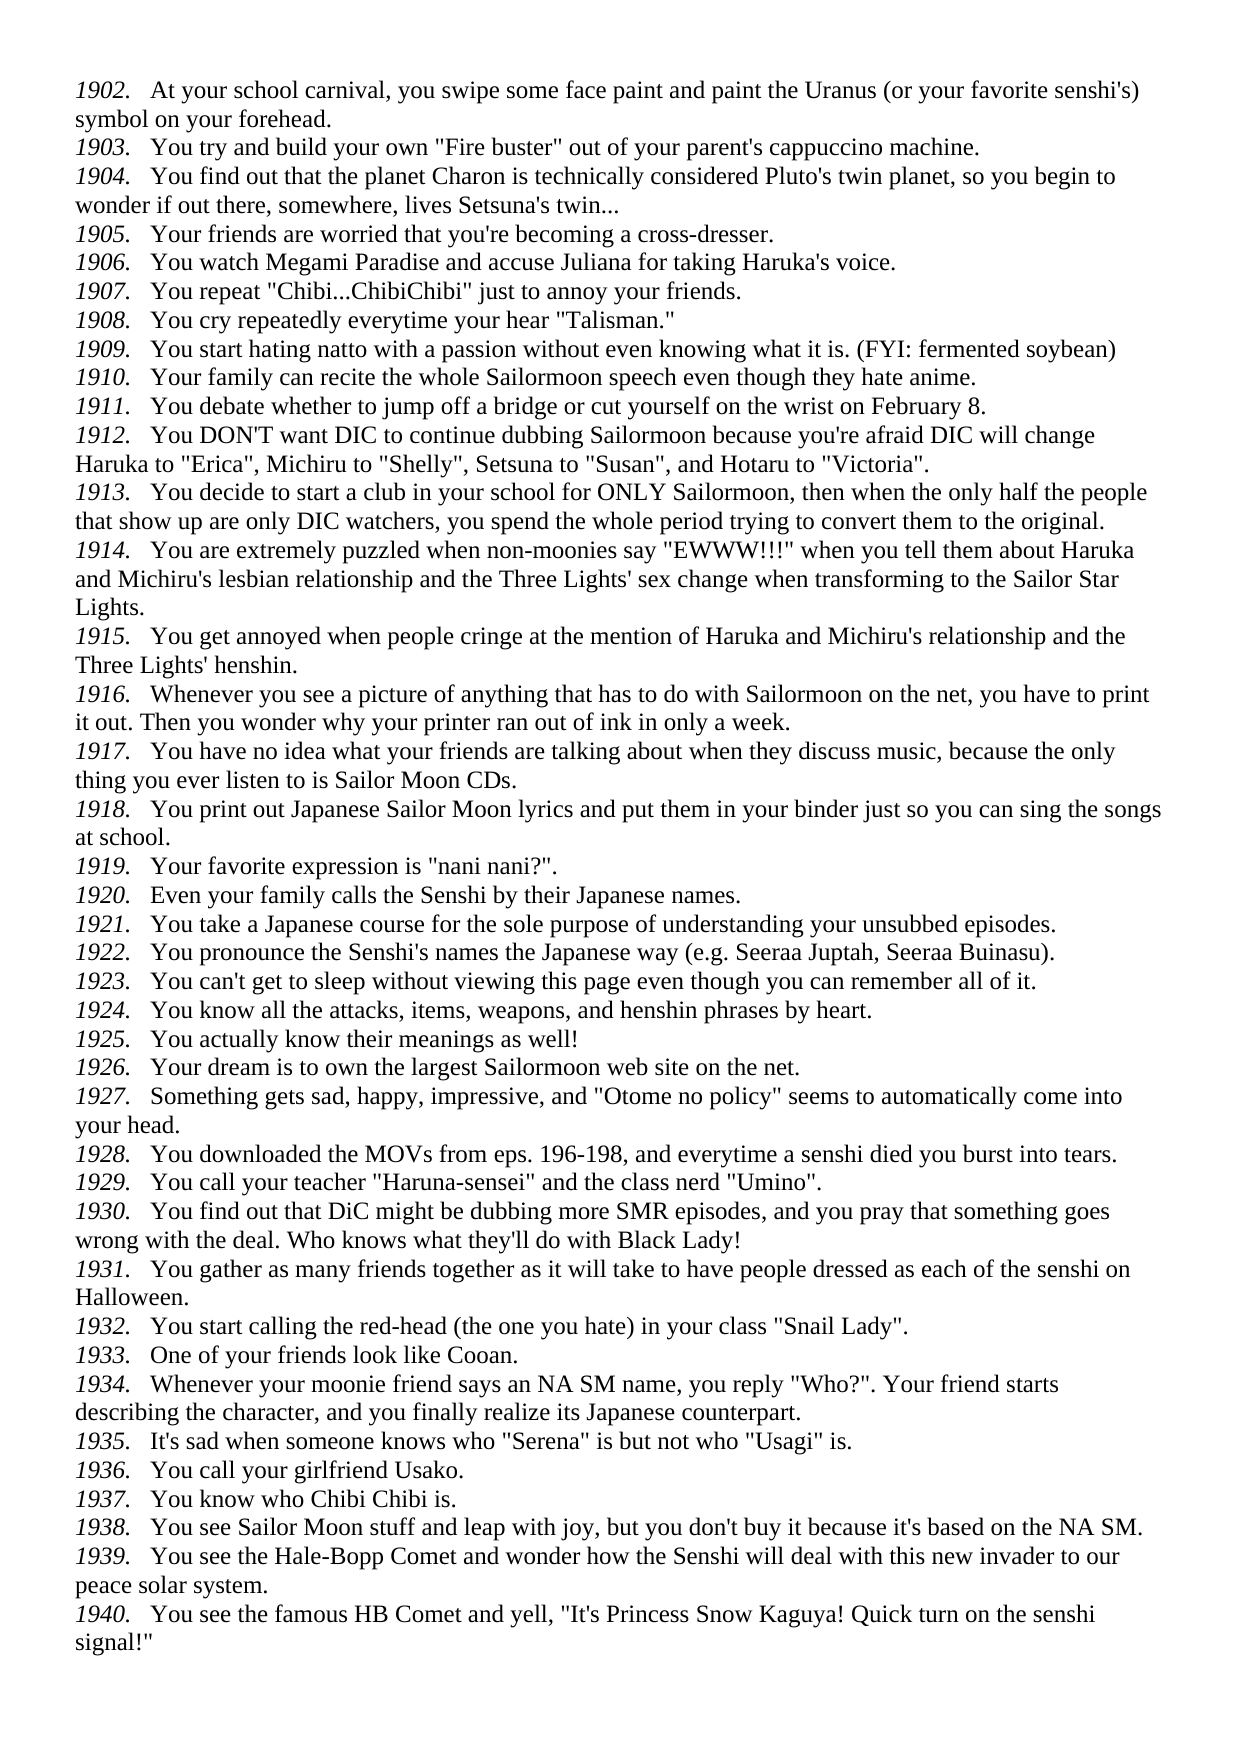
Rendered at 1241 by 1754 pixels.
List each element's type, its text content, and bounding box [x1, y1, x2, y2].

list You call your teacher "Haruna-sensei" and the class nerd "Umino". [75, 1167, 1165, 1196]
list Whenever your moonie friend says an NA SM name, you reply "Who?". Your friend starts describing the character, and you finally realize its Japanese counterpart. [75, 1369, 1165, 1426]
list You are extremely puzzled when non-moonies say "EWWW!!!" when you tell them about Haruka and Michiru's lesbian relationship and the Three Lights' sex change when transforming to the Sailor Star Lights. [75, 535, 1165, 621]
list You know who Chibi Chibi is. [75, 1484, 1165, 1512]
list Your friends are worried that you're becoming a cross-dresser. [75, 219, 1165, 247]
list You repeat "Chibi...ChibiChibi" just to annoy your friends. [75, 276, 1165, 305]
list You find out that the planet Charon is technically considered Pluto's twin planet, so you begin to wonder if out there, somewhere, lives Setsuna's twin... [75, 161, 1165, 219]
list You print out Japanese Sailor Moon lyrics and put them in your binder just so you can sing the songs at school. [75, 794, 1165, 851]
list You pronounce the Senshi's names the Japanese way (e.g. Seeraa Juptah, Seeraa Buinasu). [75, 937, 1165, 966]
list At your school carnival, you swipe some face paint and paint the Uranus (or your favorite senshi's) symbol on your forehead. [75, 75, 1165, 132]
list It's sad when someone knows who "Serena" is but not who "Usagi" is. [75, 1426, 1165, 1455]
list One of your friends look like Cooan. [75, 1340, 1165, 1369]
list You see the Hale-Bopp Comet and wonder how the Senshi will deal with this new invader to our peace solar system. [75, 1541, 1165, 1599]
list Whenever you see a picture of anything that has to do with Sailormoon on the net, you have to print it out. Then you wonder why your printer ran out of ink in only a week. [75, 679, 1165, 736]
list You cry repeatedly everytime your hear "Talisman." [75, 305, 1165, 334]
list You find out that DiC might be dubbing more SMR episodes, and you pray that something goes wrong with the deal. Who knows what they'll do with Black Lady! [75, 1196, 1165, 1254]
list You call your girlfriend Usako. [75, 1455, 1165, 1484]
list You downloaded the MOVs from eps. 196-198, and everytime a senshi died you burst into tears. [75, 1139, 1165, 1167]
list You try and build your own "Fire buster" out of your parent's cappuccino machine. [75, 132, 1165, 161]
list You DON'T want DIC to continue dubbing Sailormoon because you're afraid DIC will change Haruka to "Erica", Michiru to "Shelly", Setsuna to "Susan", and Hotaru to "Victoria". [75, 420, 1165, 477]
list You debate whether to jump off a bridge or cut yourself on the wrist on February 8. [75, 391, 1165, 420]
list You see the famous HB Comet and yell, "It's Princess Snow Kaguya! Quick turn on the senshi signal!" [75, 1599, 1165, 1656]
list You gather as many friends together as it will take to have people dressed as each of the senshi on Halloween. [75, 1254, 1165, 1311]
list You start calling the red-head (the one you hate) in your class "Snail Lady". [75, 1311, 1165, 1340]
list You get annoyed when people cringe at the mention of Haruka and Michiru's relationship and the Three Lights' henshin. [75, 621, 1165, 679]
list Something gets sad, happy, impressive, and "Otome no policy" seems to automatically come into your head. [75, 1081, 1165, 1139]
list You decide to start a club in your school for ONLY Sailormoon, then when the only half the people that show up are only DIC watchers, you spend the whole period trying to convert them to the original. [75, 477, 1165, 535]
list You see Sailor Moon stuff and leap with joy, but you don't buy it because it's based on the NA SM. [75, 1512, 1165, 1541]
list Your family can recite the whole Sailormoon speech even though they hate anime. [75, 362, 1165, 391]
list You start hating natto with a passion without even knowing what it is. (FYI: fermented soybean) [75, 334, 1165, 362]
list You know all the attacks, items, weapons, and henshin phrases by heart. [75, 995, 1165, 1024]
list Your favorite expression is "nani nani?". [75, 851, 1165, 880]
list You watch Megami Paradise and accuse Juliana for taking Haruka's voice. [75, 247, 1165, 276]
list Even your family calls the Senshi by their Japanese names. [75, 880, 1165, 909]
list You take a Japanese course for the sole purpose of understanding your unsubbed episodes. [75, 909, 1165, 937]
list Your dream is to own the largest Sailormoon web site on the net. [75, 1052, 1165, 1081]
list You can't get to sleep without viewing this page even though you can remember all of it. [75, 966, 1165, 995]
list You actually know their meanings as well! [75, 1024, 1165, 1052]
list You have no idea what your friends are talking about when they discuss music, because the only thing you ever listen to is Sailor Moon CDs. [75, 736, 1165, 794]
